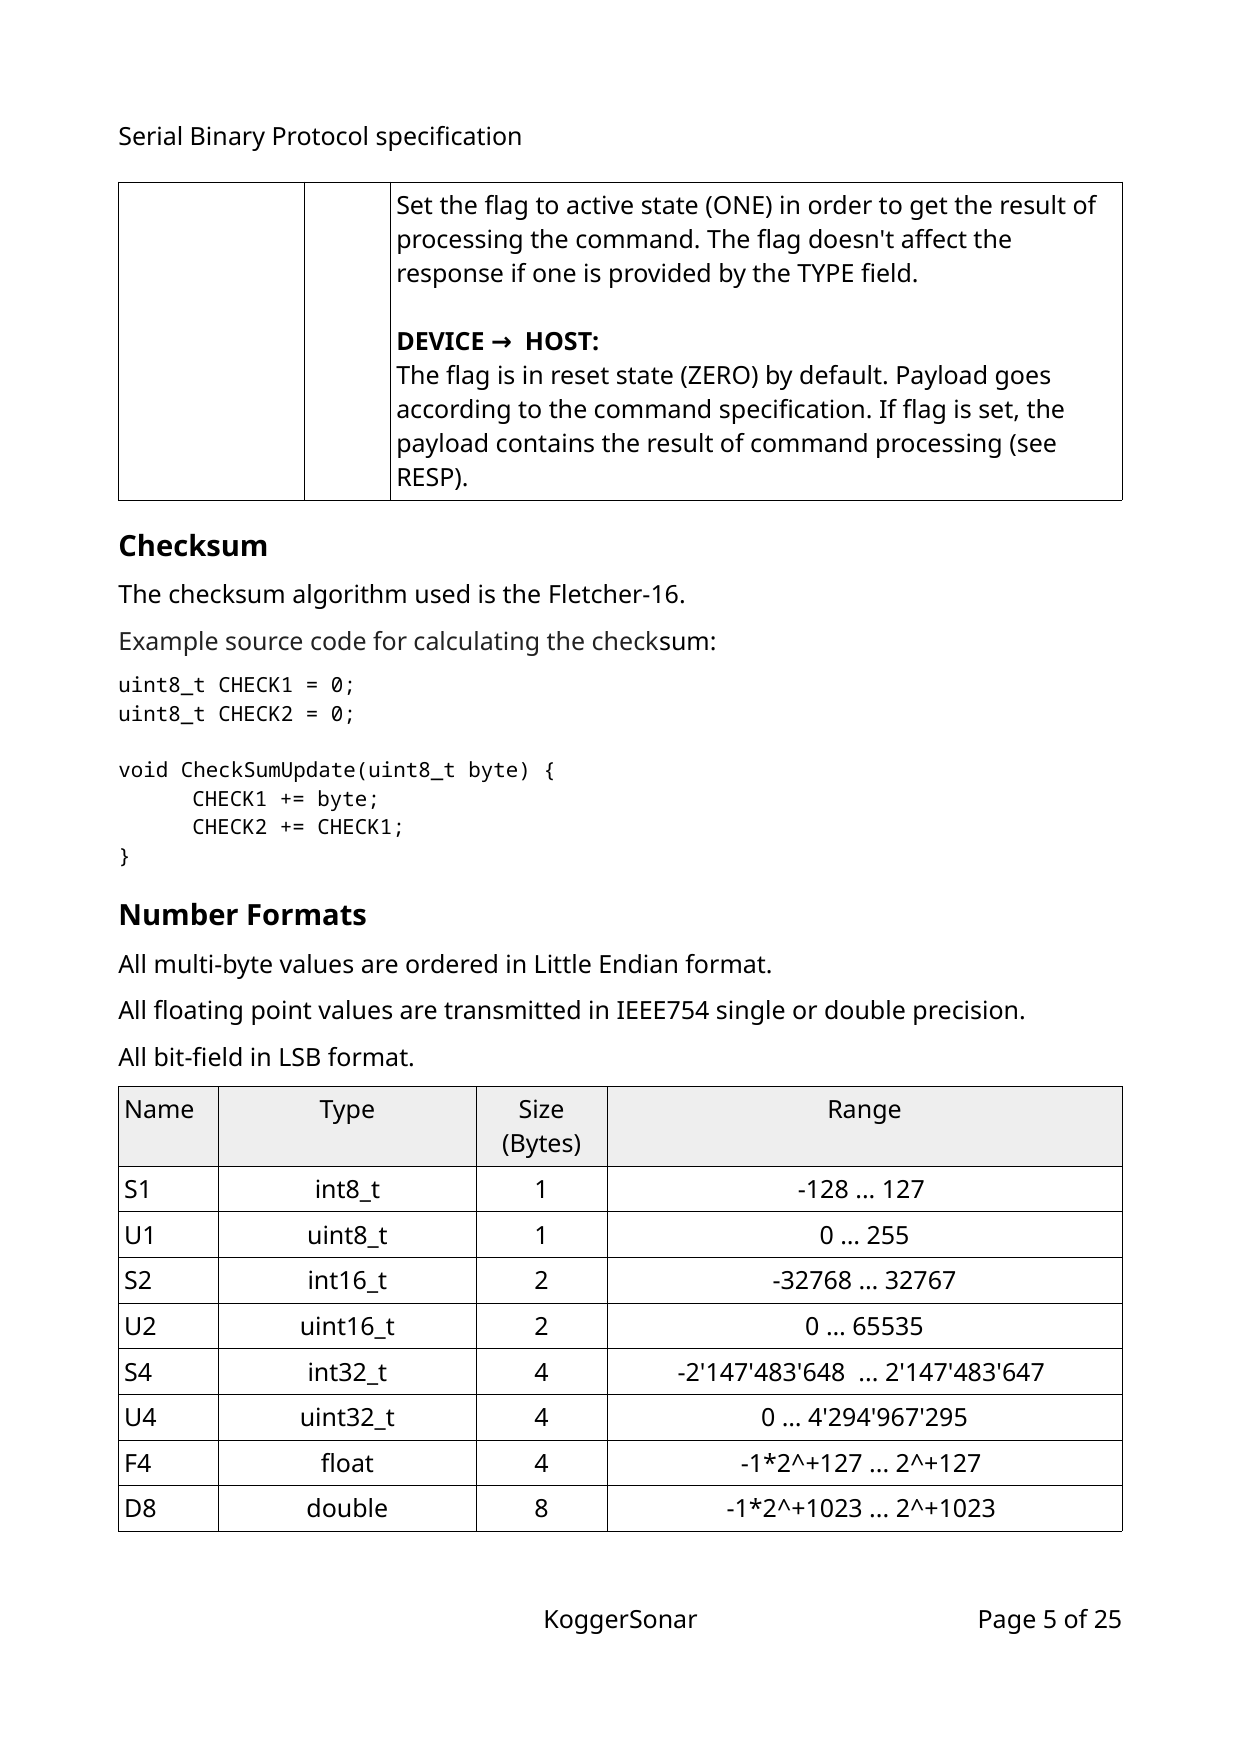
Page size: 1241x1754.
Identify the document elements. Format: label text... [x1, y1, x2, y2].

table_cell int8_t [219, 1167, 476, 1211]
table_cell S2 [119, 1258, 218, 1303]
table_cell 4 [477, 1441, 607, 1485]
text CHECK1 += byte; [118, 784, 1122, 812]
table_cell double [219, 1486, 476, 1531]
table_cell 2 [477, 1304, 607, 1348]
text All floating point values are transmitted in IEEE754 single or double precision. [118, 993, 1122, 1027]
table_cell 0 … 65535 [608, 1304, 1122, 1348]
text Example source code for calculating the checksum: [118, 624, 1122, 658]
table_cell 8 [477, 1486, 607, 1531]
table_cell Set the flag to active state (ONE) in order to get the result of processing the command. The flag doesn't affect the response if one is provided by the TYPE field. DEVICE → HOST: The flag is in reset state (ZERO) by default. Payload goes according to the command specification. If flag is set, the payload contains the result of command processing (see RESP). [391, 183, 1122, 500]
table_cell uint32_t [219, 1395, 476, 1439]
table_cell S1 [119, 1167, 218, 1211]
table_cell S4 [119, 1349, 218, 1394]
table_cell 0 … 255 [608, 1212, 1122, 1257]
table_cell 2 [477, 1258, 607, 1303]
table_cell -1*2^+127 ... 2^+127 [608, 1441, 1122, 1485]
table_cell [305, 183, 390, 500]
table_cell 4 [477, 1349, 607, 1394]
text void CheckSumUpdate(uint8_t byte) { [118, 756, 1122, 784]
table_cell int16_t [219, 1258, 476, 1303]
table_header Name [119, 1087, 218, 1166]
text All multi-byte values are ordered in Little Endian format. [118, 946, 1122, 981]
table_cell 0 … 4'294'967'295 [608, 1395, 1122, 1439]
table_cell int32_t [219, 1349, 476, 1394]
subtitle Checksum [118, 525, 1122, 564]
table_cell [119, 183, 304, 500]
table_cell U1 [119, 1212, 218, 1257]
table_cell 1 [477, 1167, 607, 1211]
table_header Type [219, 1087, 476, 1166]
table_cell uint16_t [219, 1304, 476, 1348]
table_cell U4 [119, 1395, 218, 1439]
table_cell -32768 … 32767 [608, 1258, 1122, 1303]
table_cell D8 [119, 1486, 218, 1531]
text All bit-field in LSB format. [118, 1039, 1122, 1074]
table_cell 1 [477, 1212, 607, 1257]
table_cell U2 [119, 1304, 218, 1348]
table_header Range [608, 1087, 1122, 1166]
table_cell -1*2^+1023 ... 2^+1023 [608, 1486, 1122, 1531]
text The checksum algorithm used is the Fletcher-16. [118, 577, 1122, 611]
table_cell -2'147'483'648 ... 2'147'483'647 [608, 1349, 1122, 1394]
table_cell uint8_t [219, 1212, 476, 1257]
text CHECK2 += CHECK1; [118, 812, 1122, 841]
table_header Size (Bytes) [477, 1087, 607, 1166]
table_cell -128 ... 127 [608, 1167, 1122, 1211]
table_cell 4 [477, 1395, 607, 1439]
table_cell F4 [119, 1441, 218, 1485]
subtitle Number Formats [118, 894, 1122, 934]
table_cell float [219, 1441, 476, 1485]
text } [118, 841, 1122, 869]
text uint8_t CHECK2 = 0; [118, 699, 1122, 727]
text uint8_t CHECK1 = 0; [118, 670, 1122, 699]
